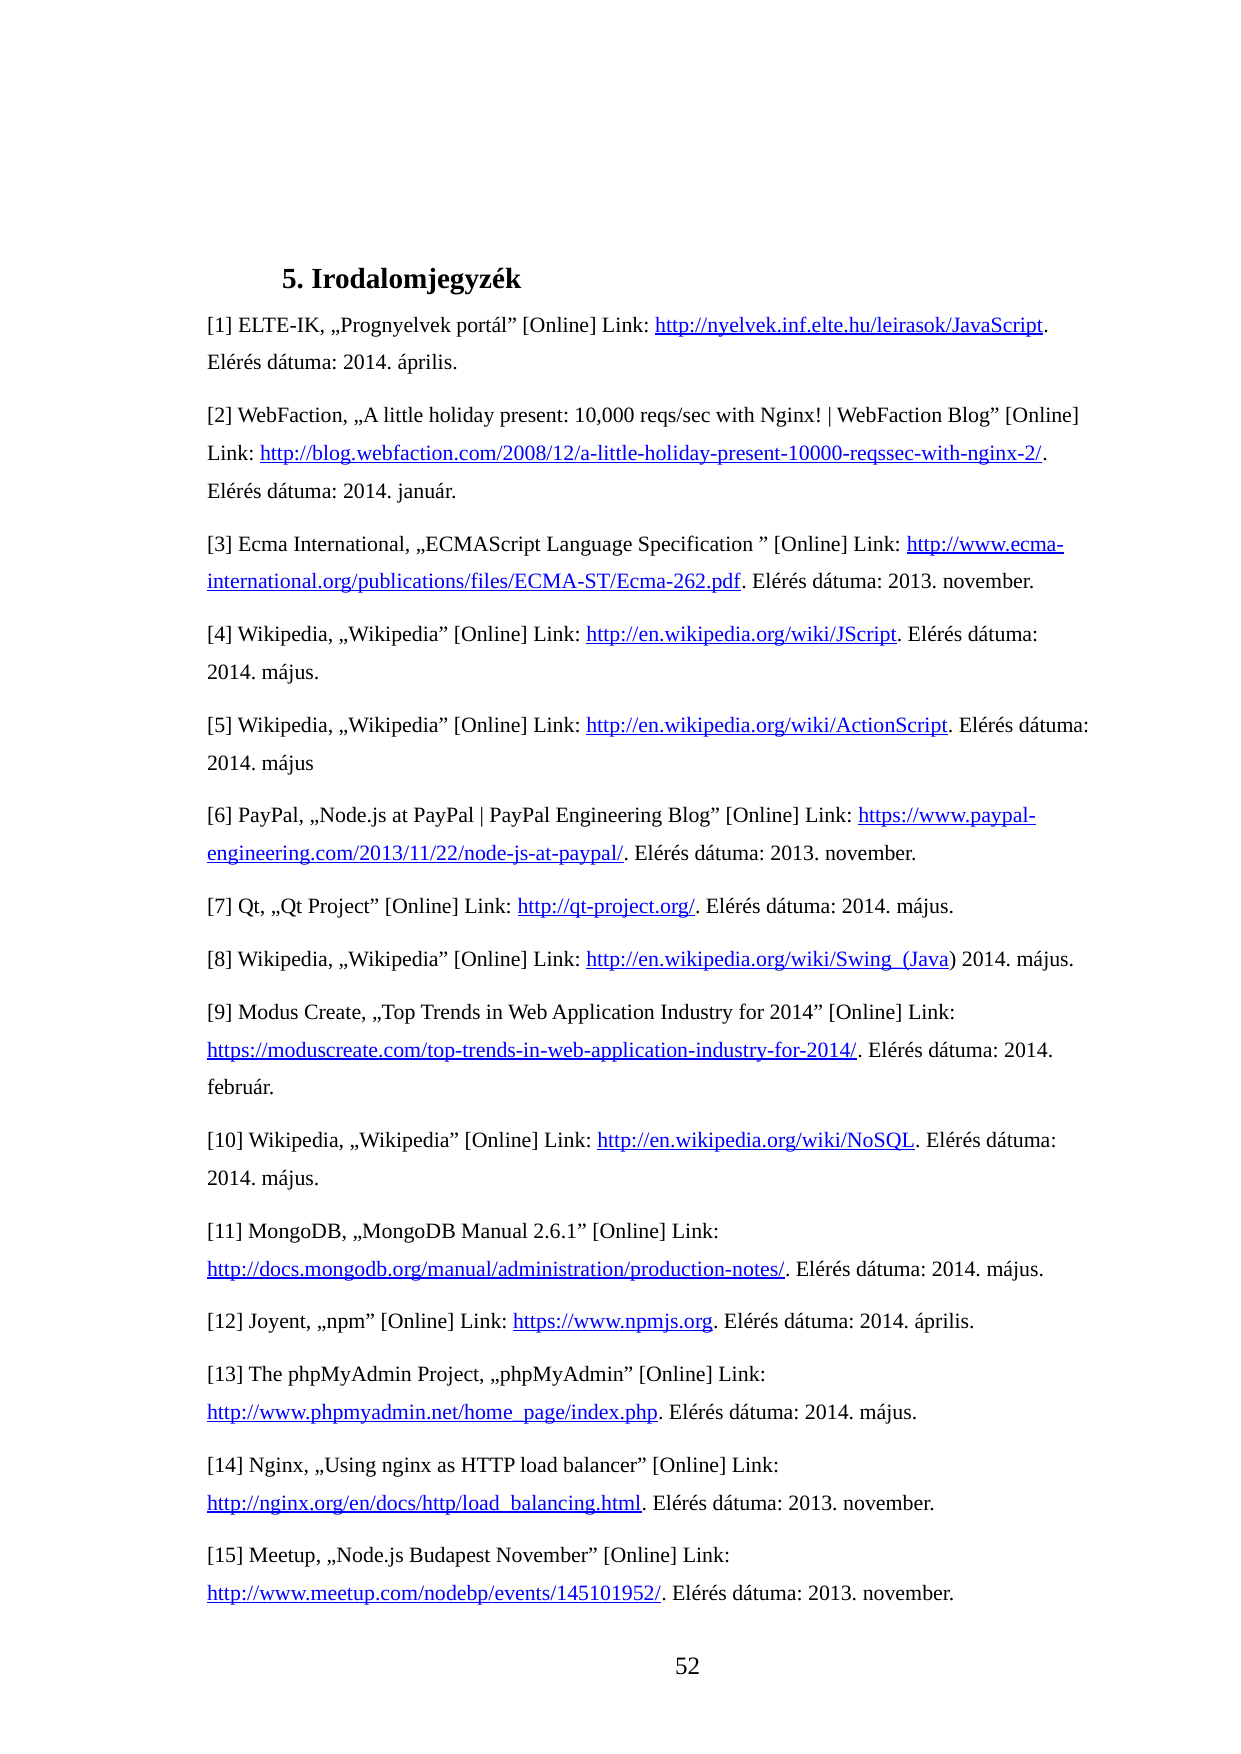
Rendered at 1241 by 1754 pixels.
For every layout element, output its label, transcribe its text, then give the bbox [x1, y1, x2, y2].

subtitle 5. Irodalomjegyzék [207, 261, 1092, 295]
text [11] MongoDB, „MongoDB Manual 2.6.1” [Online] Link: http://docs.mongodb.org/manual/administration/production-notes/. Elérés dátuma: 2014. május. [207, 1218, 1092, 1281]
text [13] The phpMyAdmin Project, „phpMyAdmin” [Online] Link: http://www.phpmyadmin.net/home_page/index.php. Elérés dátuma: 2014. május. [207, 1361, 1092, 1424]
text [1] ELTE-IK, „Prognyelvek portál” [Online] Link: http://nyelvek.inf.elte.hu/leirasok/JavaScript. Elérés dátuma: 2014. április. [207, 312, 1092, 374]
text [2] WebFaction, „A little holiday present: 10,000 reqs/sec with Nginx! | WebFaction Blog” [Online] Link: http://blog.webfaction.com/2008/12/a-little-holiday-present-10000-reqssec-with-nginx-2/. Elérés dátuma: 2014. január. [207, 402, 1092, 503]
text [10] Wikipedia, „Wikipedia” [Online] Link: http://en.wikipedia.org/wiki/NoSQL. Elérés dátuma: 2014. május. [207, 1127, 1092, 1190]
text [8] Wikipedia, „Wikipedia” [Online] Link: http://en.wikipedia.org/wiki/Swing_(Java) 2014. május. [207, 946, 1092, 971]
text [15] Meetup, „Node.js Budapest November” [Online] Link: http://www.meetup.com/nodebp/events/145101952/. Elérés dátuma: 2013. november. [207, 1542, 1092, 1606]
text [4] Wikipedia, „Wikipedia” [Online] Link: http://en.wikipedia.org/wiki/JScript. Elérés dátuma: 2014. május. [207, 621, 1092, 684]
text [7] Qt, „Qt Project” [Online] Link: http://qt-project.org/. Elérés dátuma: 2014. május. [207, 893, 1092, 918]
text [3] Ecma International, „ECMAScript Language Specification ” [Online] Link: http://www.ecma-international.org/publications/files/ECMA-ST/Ecma-262.pdf. Elérés dátuma: 2013. november. [207, 531, 1092, 594]
text [12] Joyent, „npm” [Online] Link: https://www.npmjs.org. Elérés dátuma: 2014. április. [207, 1308, 1092, 1334]
text [14] Nginx, „Using nginx as HTTP load balancer” [Online] Link: http://nginx.org/en/docs/http/load_balancing.html. Elérés dátuma: 2013. november. [207, 1452, 1092, 1515]
text [6] PayPal, „Node.js at PayPal | PayPal Engineering Blog” [Online] Link: https://www.paypal-engineering.com/2013/11/22/node-js-at-paypal/. Elérés dátuma: 2013. november. [207, 802, 1092, 866]
text [9] Modus Create, „Top Trends in Web Application Industry for 2014” [Online] Link: https://moduscreate.com/top-trends-in-web-application-industry-for-2014/. Elérés dátuma: 2014. február. [207, 999, 1092, 1099]
text [5] Wikipedia, „Wikipedia” [Online] Link: http://en.wikipedia.org/wiki/ActionScript. Elérés dátuma: 2014. május [207, 712, 1092, 775]
